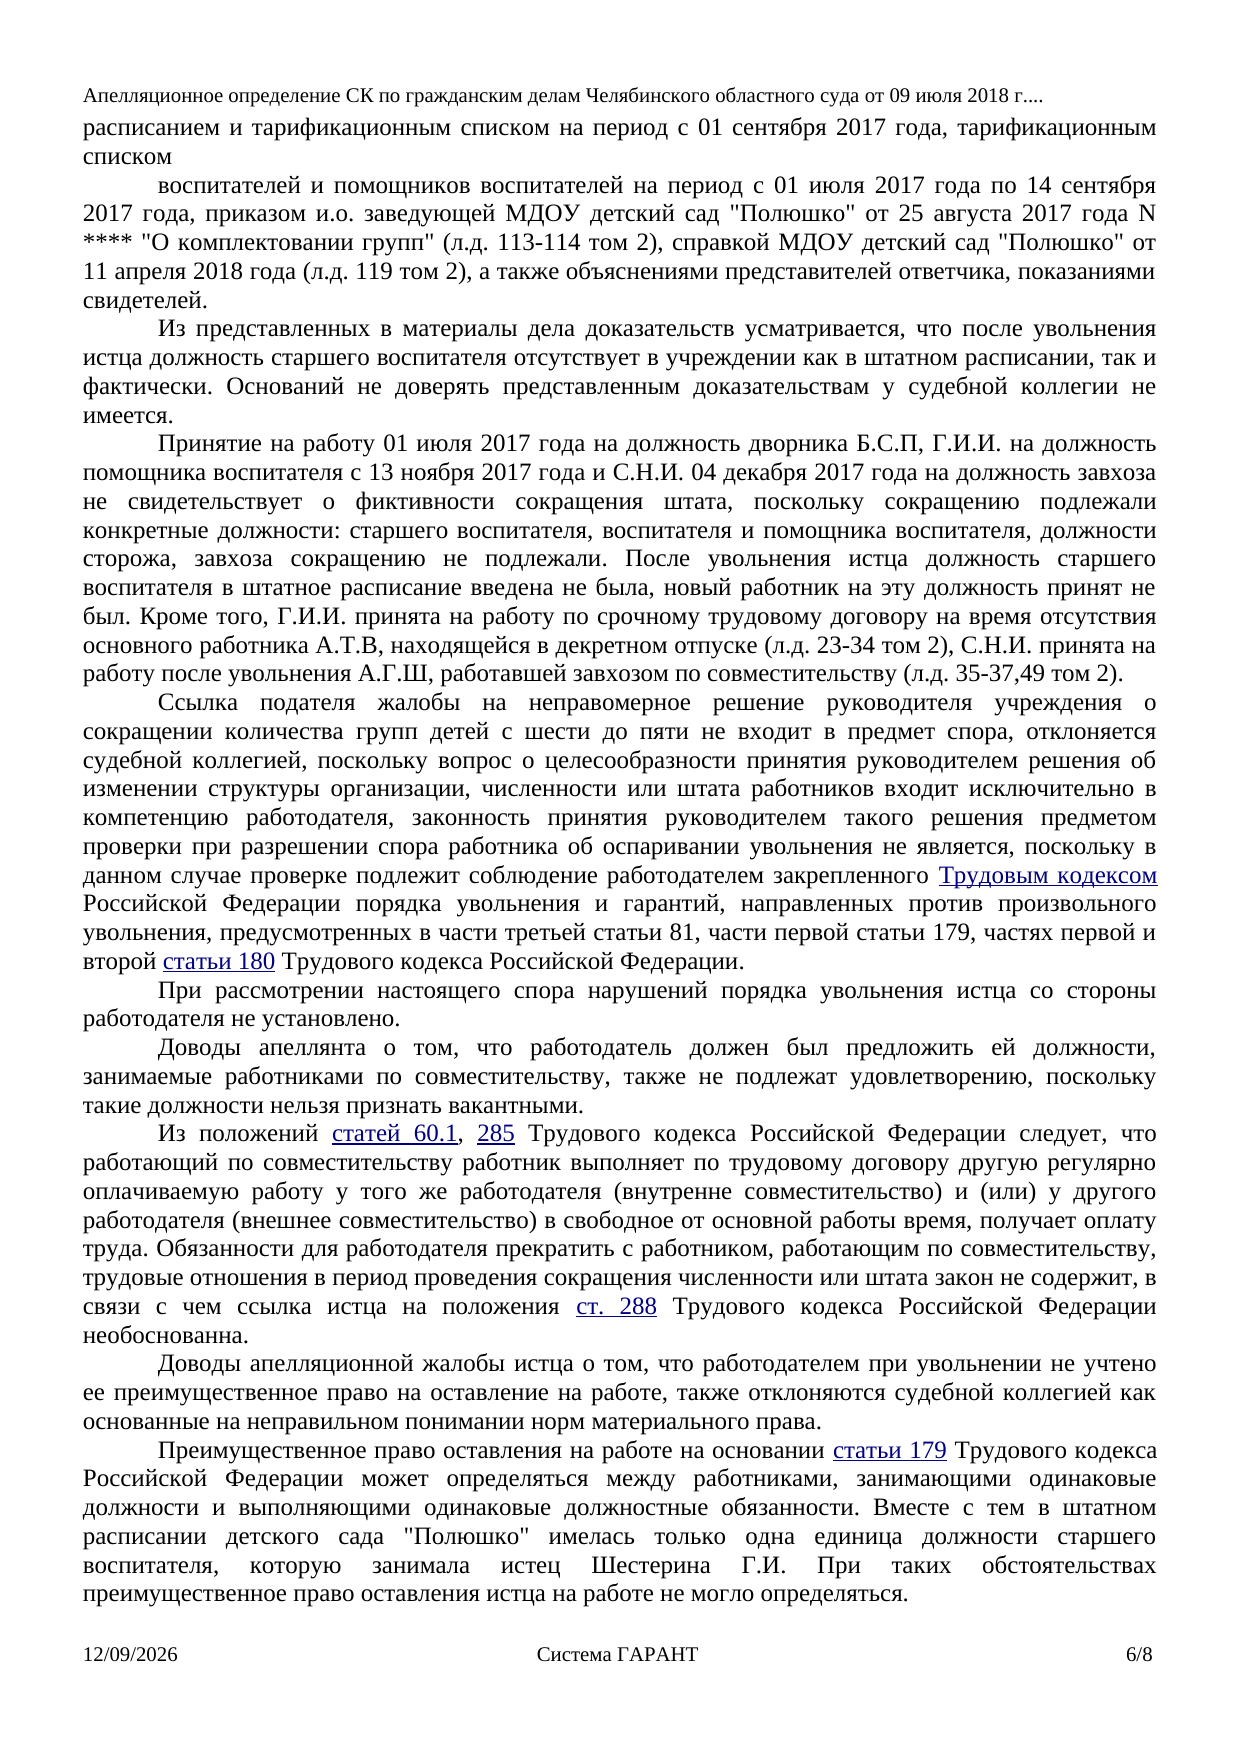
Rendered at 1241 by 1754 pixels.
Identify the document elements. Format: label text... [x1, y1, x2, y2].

text Из представленных в материалы дела доказательств усматривается, что после увольнения истца должность старшего воспитателя отсутствует в учреждении как в штатном расписании, так и фактически. Оснований не доверять представленным доказательствам у судебной коллегии не имеется. [83, 313, 1157, 428]
text Доводы апеллянта о том, что работодатель должен был предложить ей должности, занимаемые работниками по совместительству, также не подлежат удовлетворению, поскольку такие должности нельзя признать вакантными. [83, 1032, 1157, 1118]
text Преимущественное право оставления на работе на основании статьи 179 Трудового кодекса Российской Федерации может определяться между работниками, занимающими одинаковые должности и выполняющими одинаковые должностные обязанности. Вместе с тем в штатном расписании детского сада "Полюшко" имелась только одна единица должности старшего воспитателя, которую занимала истец Шестерина Г.И. При таких обстоятельствах преимущественное право оставления истца на работе не могло определяться. [83, 1435, 1157, 1607]
text воспитателей и помощников воспитателей на период с 01 июля 2017 года по 14 сентября 2017 года, приказом и.о. заведующей МДОУ детский сад "Полюшко" от 25 августа 2017 года N **** "О комплектовании групп" (л.д. 113-114 том 2), справкой МДОУ детский сад "Полюшко" от 11 апреля 2018 года (л.д. 119 том 2), а также объяснениями представителей ответчика, показаниями свидетелей. [83, 170, 1157, 313]
text расписанием и тарификационным списком на период с 01 сентября 2017 года, тарификационным списком [83, 112, 1157, 170]
text При рассмотрении настоящего спора нарушений порядка увольнения истца со стороны работодателя не установлено. [83, 975, 1157, 1032]
text Принятие на работу 01 июля 2017 года на должность дворника Б.С.П, Г.И.И. на должность помощника воспитателя с 13 ноября 2017 года и С.Н.И. 04 декабря 2017 года на должность завхоза не свидетельствует о фиктивности сокращения штата, поскольку сокращению подлежали конкретные должности: старшего воспитателя, воспитателя и помощника воспитателя, должности сторожа, завхоза сокращению не подлежали. После увольнения истца должность старшего воспитателя в штатное расписание введена не была, новый работник на эту должность принят не был. Кроме того, Г.И.И. принята на работу по срочному трудовому договору на время отсутствия основного работника А.Т.В, находящейся в декретном отпуске (л.д. 23-34 том 2), С.Н.И. принята на работу после увольнения А.Г.Ш, работавшей завхозом по совместительству (л.д. 35-37,49 том 2). [83, 428, 1157, 687]
text Ссылка подателя жалобы на неправомерное решение руководителя учреждения о сокращении количества групп детей с шести до пяти не входит в предмет спора, отклоняется судебной коллегией, поскольку вопрос о целесообразности принятия руководителем решения об изменении структуры организации, численности или штата работников входит исключительно в компетенцию работодателя, законность принятия руководителем такого решения предметом проверки при разрешении спора работника об оспаривании увольнения не является, поскольку в данном случае проверке подлежит соблюдение работодателем закрепленного Трудовым кодексом Российской Федерации порядка увольнения и гарантий, направленных против произвольного увольнения, предусмотренных в части третьей статьи 81, части первой статьи 179, частях первой и второй статьи 180 Трудового кодекса Российской Федерации. [83, 687, 1157, 975]
text Доводы апелляционной жалобы истца о том, что работодателем при увольнении не учтено ее преимущественное право на оставление на работе, также отклоняются судебной коллегией как основанные на неправильном понимании норм материального права. [83, 1348, 1157, 1435]
text Из положений статей 60.1, 285 Трудового кодекса Российской Федерации следует, что работающий по совместительству работник выполняет по трудовому договору другую регулярно оплачиваемую работу у того же работодателя (внутренне совместительство) и (или) у другого работодателя (внешнее совместительство) в свободное от основной работы время, получает оплату труда. Обязанности для работодателя прекратить с работником, работающим по совместительству, трудовые отношения в период проведения сокращения численности или штата закон не содержит, в связи с чем ссылка истца на положения ст. 288 Трудового кодекса Российской Федерации необоснованна. [83, 1118, 1157, 1348]
